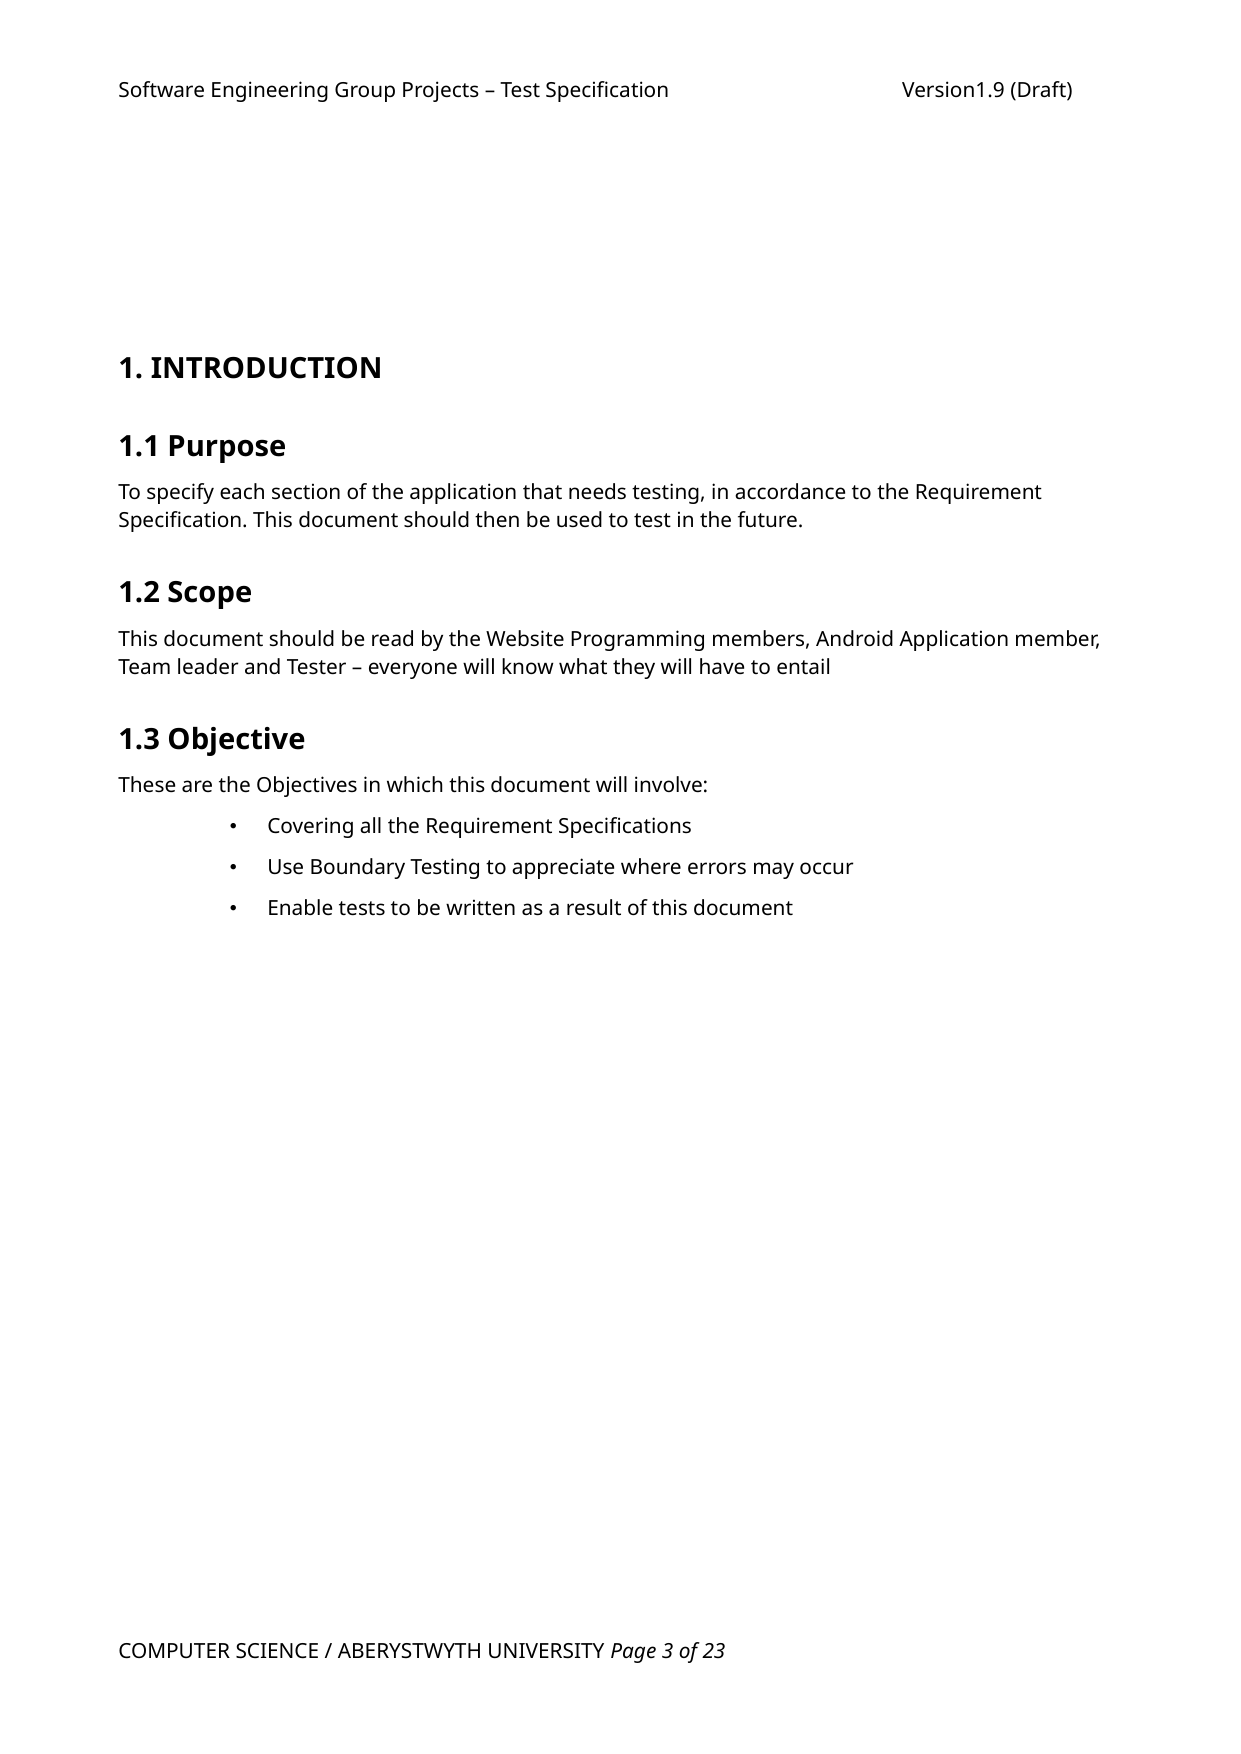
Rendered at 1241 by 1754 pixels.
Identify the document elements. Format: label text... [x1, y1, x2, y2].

subtitle 1.1 Purpose [118, 425, 1122, 465]
subtitle 1. INTRODUCTION [118, 348, 1122, 387]
text These are the Objectives in which this document will involve: [118, 770, 1122, 799]
list Covering all the Requirement Specifications [229, 811, 1122, 840]
text To specify each section of the application that needs testing, in accordance to the Requirement Specification. This document should then be used to test in the future. [118, 477, 1122, 534]
subtitle 1.2 Scope [118, 572, 1122, 611]
subtitle 1.3 Objective [118, 718, 1122, 758]
text This document should be read by the Website Programming members, Android Application member, Team leader and Tester – everyone will know what they will have to entail [118, 624, 1122, 681]
list Enable tests to be written as a result of this document [229, 893, 1122, 922]
list Use Boundary Testing to appreciate where errors may occur [229, 852, 1122, 881]
